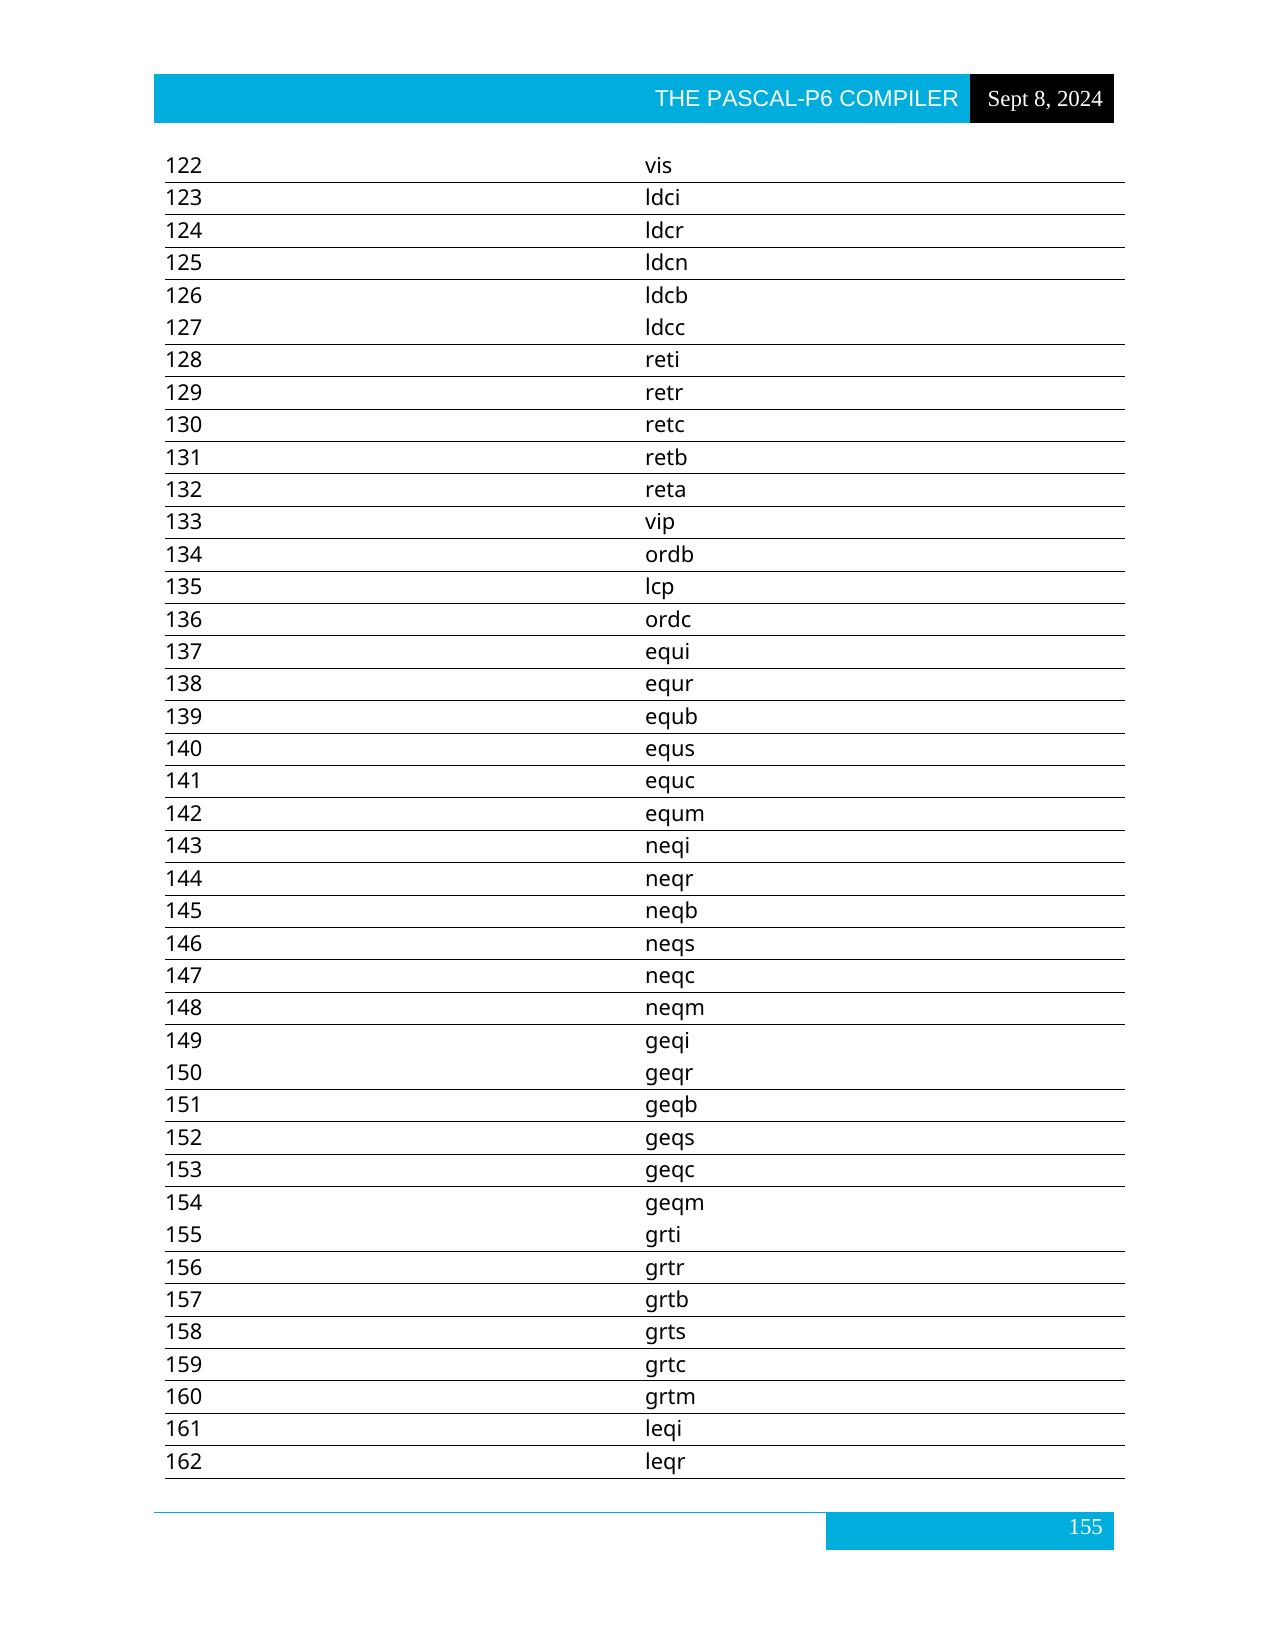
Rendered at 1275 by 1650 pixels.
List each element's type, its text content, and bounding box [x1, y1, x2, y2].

table_cell neqi [645, 831, 1125, 862]
table_cell equm [645, 798, 1125, 830]
table_cell 158 [165, 1317, 645, 1348]
table_cell 125 [165, 248, 645, 279]
table_cell 156 [165, 1252, 645, 1283]
table_cell retc [645, 410, 1125, 441]
table_cell 132 [165, 474, 645, 506]
table_cell 133 [165, 507, 645, 538]
table_cell reti [645, 345, 1125, 376]
table_cell 148 [165, 993, 645, 1024]
table_cell 127 [165, 312, 645, 344]
table_cell 144 [165, 863, 645, 895]
table_cell 157 [165, 1284, 645, 1316]
table_cell geqm [645, 1187, 1125, 1219]
table_cell 151 [165, 1090, 645, 1121]
table_cell vip [645, 507, 1125, 538]
table_cell 124 [165, 215, 645, 247]
table_cell 122 [165, 150, 645, 182]
table_cell equc [645, 766, 1125, 797]
table_cell geqi [645, 1025, 1125, 1057]
table_cell leqr [645, 1446, 1125, 1478]
table_cell equb [645, 701, 1125, 733]
table_cell ldcb [645, 280, 1125, 312]
table_cell 128 [165, 345, 645, 376]
table_cell neqr [645, 863, 1125, 895]
table_cell reta [645, 474, 1125, 506]
table_cell 155 [165, 1219, 645, 1251]
table_cell neqm [645, 993, 1125, 1024]
table_cell 161 [165, 1414, 645, 1445]
table_cell geqs [645, 1122, 1125, 1154]
table_cell 139 [165, 701, 645, 733]
table_cell 129 [165, 377, 645, 409]
table_cell geqc [645, 1155, 1125, 1186]
table_cell 160 [165, 1381, 645, 1413]
table_cell ordb [645, 539, 1125, 571]
table_cell 136 [165, 604, 645, 635]
table_cell 146 [165, 928, 645, 959]
table_cell 154 [165, 1187, 645, 1219]
table_cell 142 [165, 798, 645, 830]
table_cell 159 [165, 1349, 645, 1380]
table_cell 135 [165, 572, 645, 603]
table_cell equi [645, 636, 1125, 668]
table_cell 152 [165, 1122, 645, 1154]
table_cell ldcn [645, 248, 1125, 279]
table_cell 162 [165, 1446, 645, 1478]
table_cell neqb [645, 896, 1125, 927]
table_cell ldci [645, 183, 1125, 214]
table_cell 137 [165, 636, 645, 668]
table_cell grti [645, 1219, 1125, 1251]
table_cell vis [645, 150, 1125, 182]
table_cell 123 [165, 183, 645, 214]
table_cell ldcc [645, 312, 1125, 344]
table_cell 143 [165, 831, 645, 862]
table_cell grtm [645, 1381, 1125, 1413]
table_cell geqb [645, 1090, 1125, 1121]
table_cell 130 [165, 410, 645, 441]
table_cell 150 [165, 1057, 645, 1089]
table_cell 153 [165, 1155, 645, 1186]
table_cell grtr [645, 1252, 1125, 1283]
table_cell equs [645, 734, 1125, 765]
table_cell grtb [645, 1284, 1125, 1316]
table_cell lcp [645, 572, 1125, 603]
table_cell ordc [645, 604, 1125, 635]
table_cell neqs [645, 928, 1125, 959]
table_cell 149 [165, 1025, 645, 1057]
table_cell geqr [645, 1057, 1125, 1089]
table_cell retr [645, 377, 1125, 409]
table_cell 126 [165, 280, 645, 312]
table_cell leqi [645, 1414, 1125, 1445]
table_cell equr [645, 669, 1125, 700]
table_cell 147 [165, 960, 645, 992]
table_cell 140 [165, 734, 645, 765]
table_cell 134 [165, 539, 645, 571]
table_cell retb [645, 442, 1125, 473]
table_cell grts [645, 1317, 1125, 1348]
table_cell 141 [165, 766, 645, 797]
table_cell 145 [165, 896, 645, 927]
table_cell ldcr [645, 215, 1125, 247]
table_cell 131 [165, 442, 645, 473]
table_cell grtc [645, 1349, 1125, 1380]
table_cell 138 [165, 669, 645, 700]
table_cell neqc [645, 960, 1125, 992]
